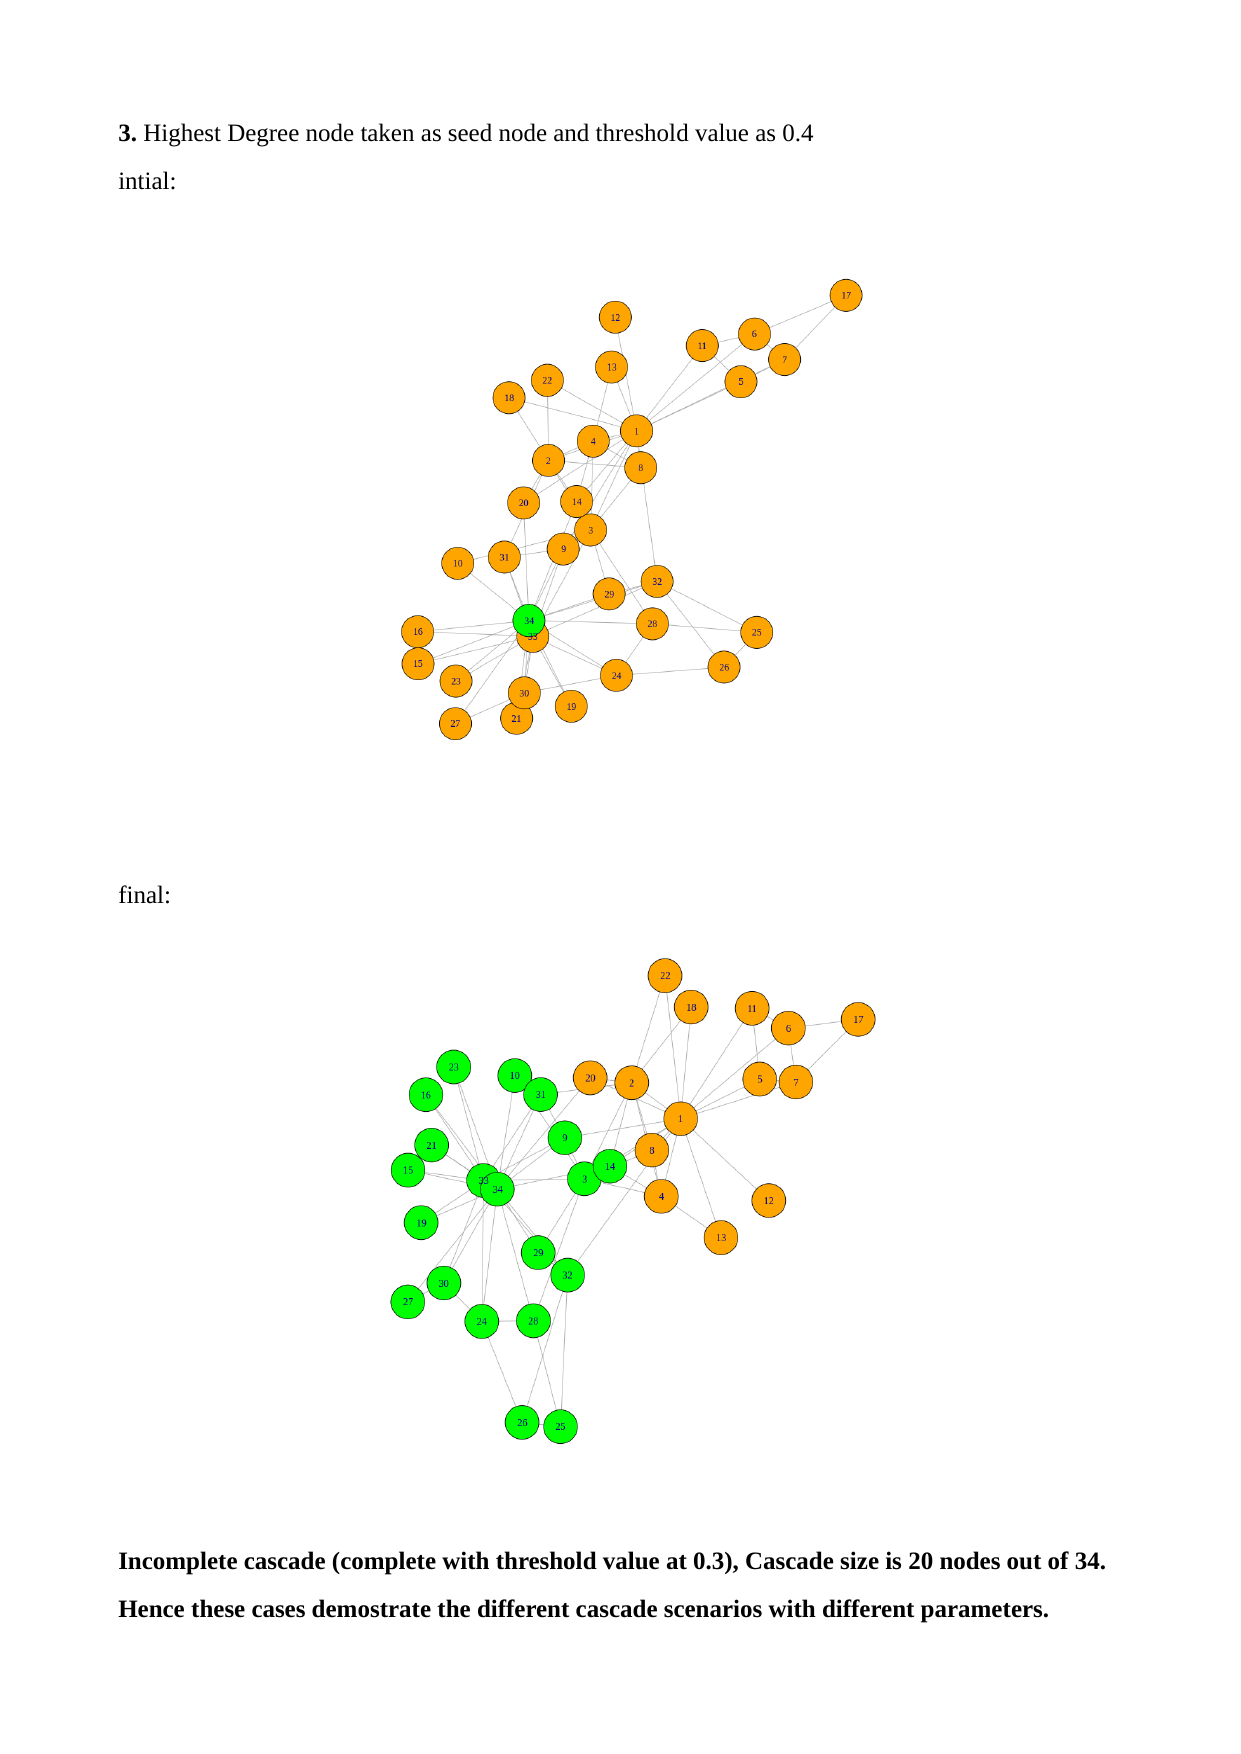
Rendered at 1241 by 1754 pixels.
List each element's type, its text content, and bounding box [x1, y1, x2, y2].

picture [303, 890, 938, 1525]
text 3. Highest Degree node taken as seed node and threshold value as 0.4 [118, 118, 1122, 147]
text intial: [118, 166, 1122, 194]
text Incomplete cascade (complete with threshold value at 0.3), Cascade size is 20 nodes out of 34. [118, 1546, 1122, 1575]
picture [318, 213, 922, 817]
text Hence these cases demostrate the different cascade scenarios with different parameters. [118, 1594, 1122, 1623]
text final: [118, 880, 1122, 908]
